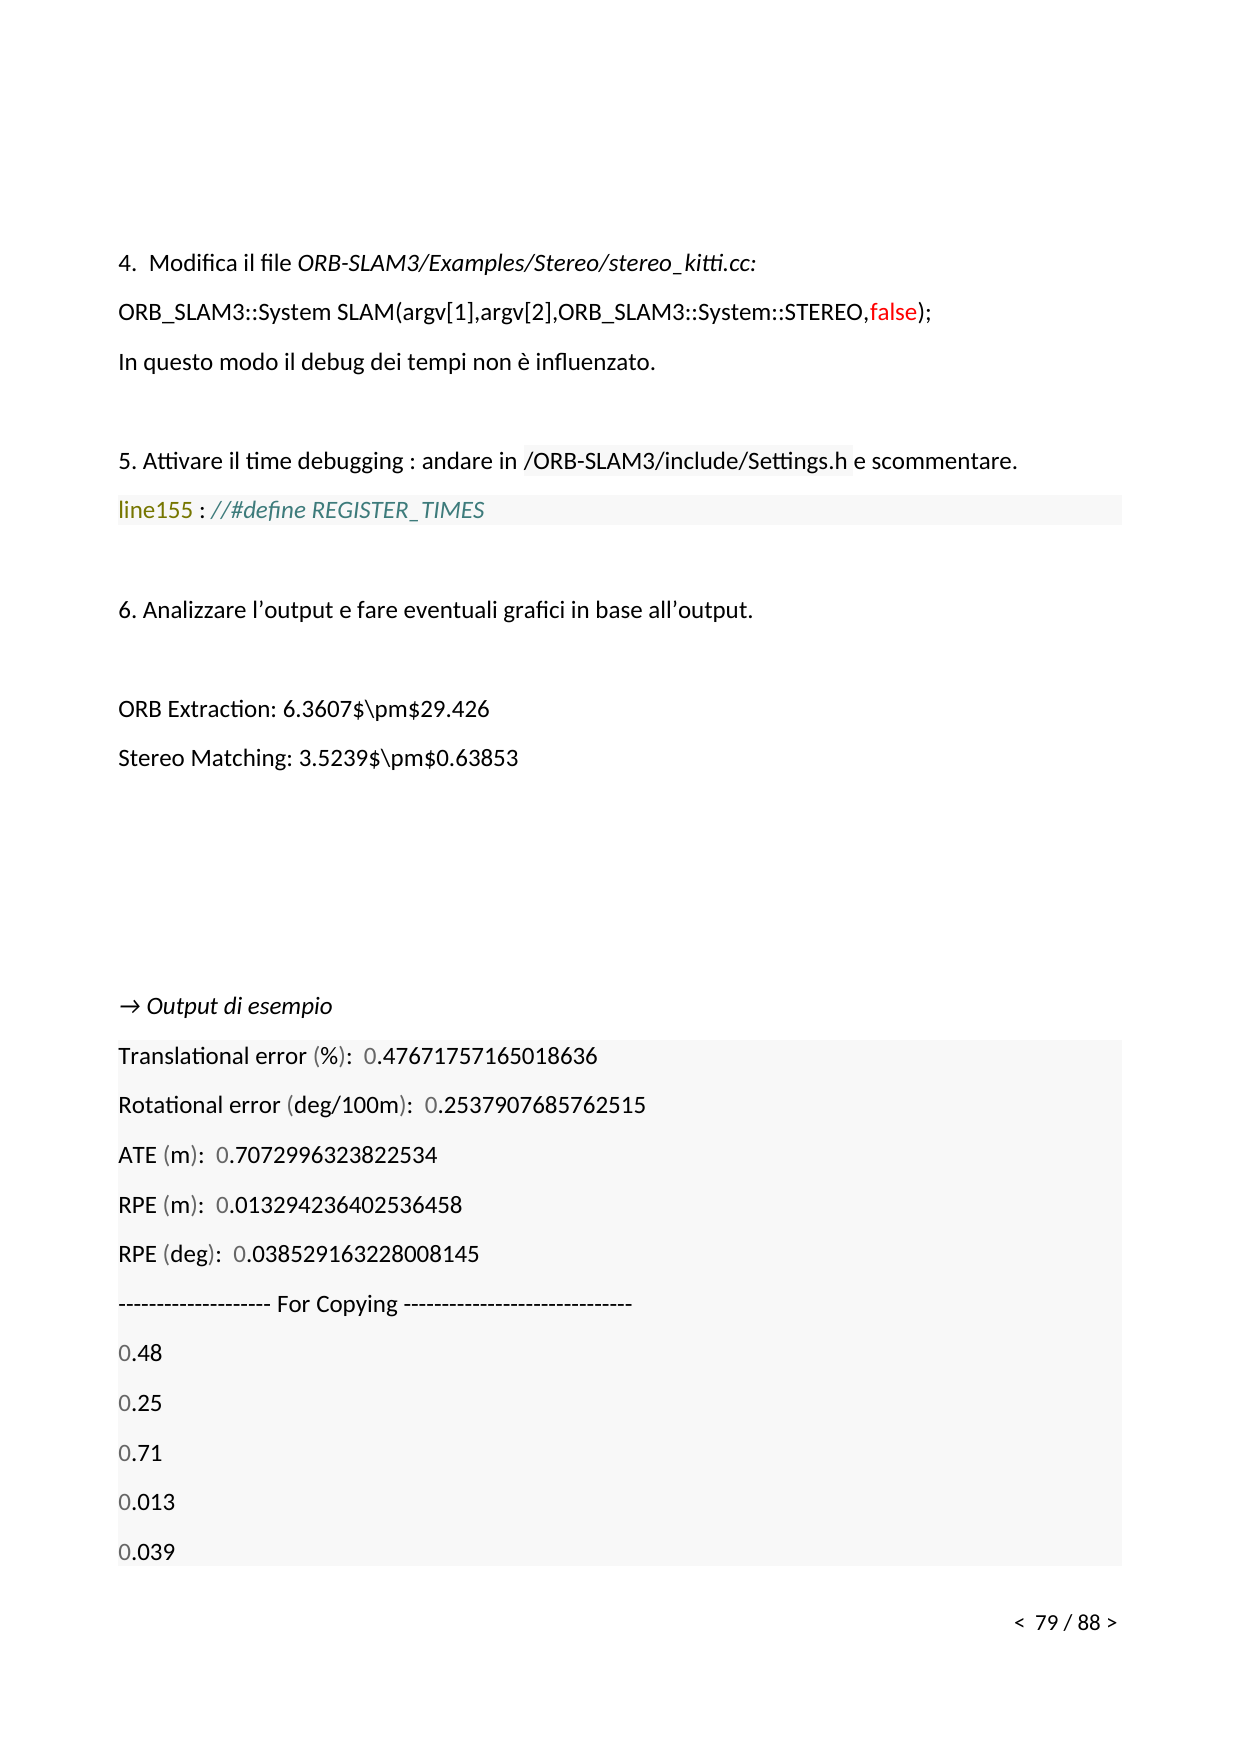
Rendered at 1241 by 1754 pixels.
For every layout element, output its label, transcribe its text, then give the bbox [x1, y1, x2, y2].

text Stereo Matching: 3.5239$\pm$0.63853 [118, 743, 1122, 773]
text 0.013 [118, 1486, 1122, 1517]
text ORB Extraction: 6.3607$\pm$29.426 [118, 693, 1122, 723]
text 0.71 [118, 1437, 1122, 1467]
text -------------------- For Copying ------------------------------ [118, 1288, 1122, 1318]
text RPE (deg): 0.038529163228008145 [118, 1238, 1122, 1269]
text In questo modo il debug dei tempi non è influenzato. [118, 346, 1122, 376]
text ORB_SLAM3::System SLAM(argv[1],argv[2],ORB_SLAM3::System::STEREO,false); [118, 296, 1122, 327]
text 0.48 [118, 1338, 1122, 1368]
text 6. Analizzare l’output e fare eventuali grafici in base all’output. [118, 594, 1122, 624]
text Translational error (%): 0.47671757165018636 [118, 1040, 1122, 1071]
text 5. Attivare il time debugging : andare in /ORB-SLAM3/include/Settings.h e scommentare. [118, 445, 1122, 476]
text → Output di esempio [118, 991, 1122, 1021]
text line155 : //#define REGISTER_TIMES [118, 495, 1122, 525]
text ATE (m): 0.7072996323822534 [118, 1139, 1122, 1170]
text RPE (m): 0.013294236402536458 [118, 1189, 1122, 1219]
text 0.039 [118, 1536, 1122, 1566]
text Rotational error (deg/100m): 0.2537907685762515 [118, 1090, 1122, 1120]
text 4. Modifica il file ORB-SLAM3/Examples/Stereo/stereo_kitti.cc: [118, 247, 1122, 277]
text 0.25 [118, 1387, 1122, 1418]
